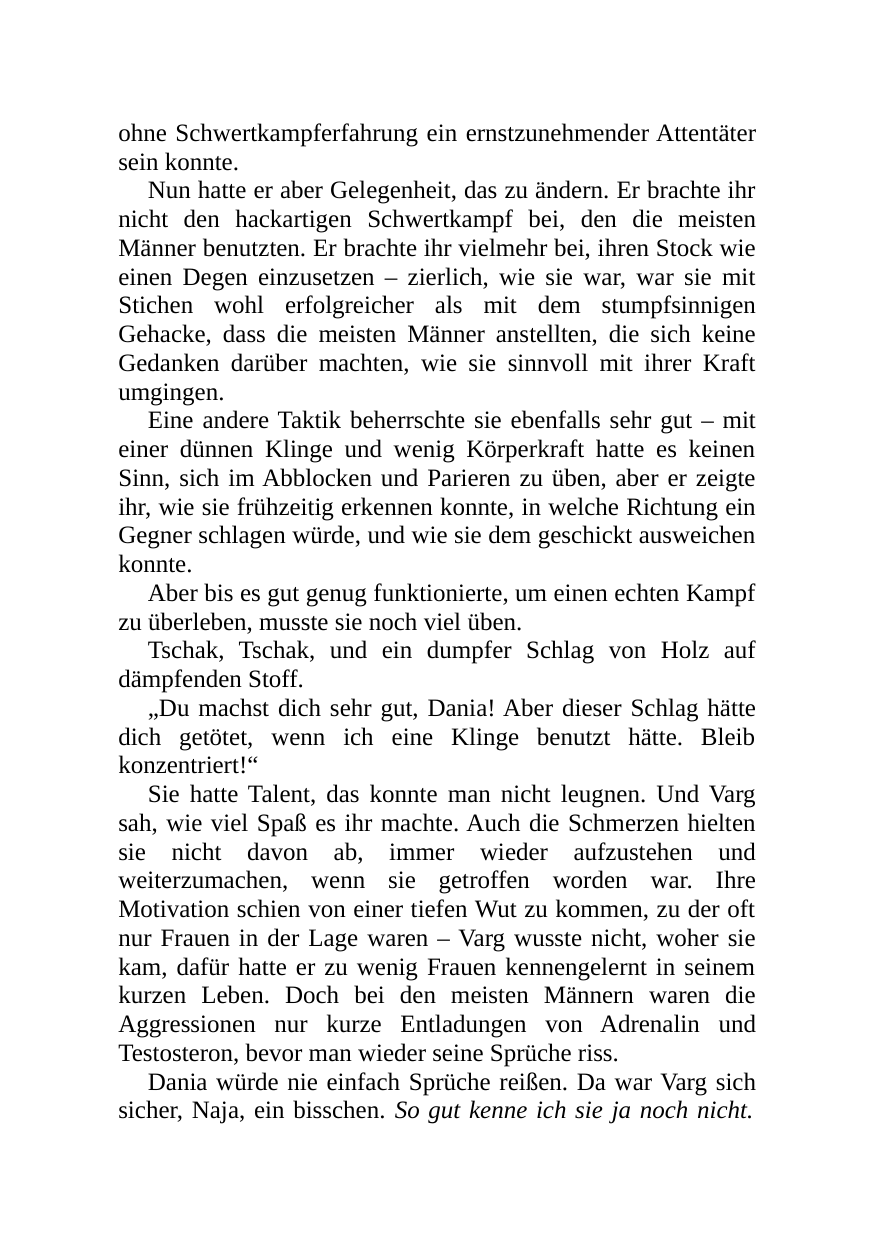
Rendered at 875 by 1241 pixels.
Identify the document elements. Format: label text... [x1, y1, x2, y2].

text Aber bis es gut genug funktionierte, um einen echten Kampf zu überleben, musste sie noch viel üben. [118, 578, 756, 636]
text Tschak, Tschak, und ein dumpfer Schlag von Holz auf dämpfenden Stoff. [118, 636, 756, 693]
text Eine andere Taktik beherrschte sie ebenfalls sehr gut – mit einer dünnen Klinge und wenig Körperkraft hatte es keinen Sinn, sich im Abblocken und Parieren zu üben, aber er zeigte ihr, wie sie frühzeitig erkennen konnte, in welche Richtung ein Gegner schlagen würde, und wie sie dem geschickt ausweichen konnte. [118, 406, 756, 578]
text ohne Schwertkampferfahrung ein ernstzunehmender Attentäter sein konnte. [118, 118, 756, 176]
text Sie hatte Talent, das konnte man nicht leugnen. Und Varg sah, wie viel Spaß es ihr machte. Auch die Schmerzen hielten sie nicht davon ab, immer wieder aufzustehen und weiterzumachen, wenn sie getroffen worden war. Ihre Motivation schien von einer tiefen Wut zu kommen, zu der oft nur Frauen in der Lage waren – Varg wusste nicht, woher sie kam, dafür hatte er zu wenig Frauen kennengelernt in seinem kurzen Leben. Doch bei den meisten Männern waren die Aggressionen nur kurze Entladungen von Adrenalin und Testosteron, bevor man wieder seine Sprüche riss. [118, 779, 756, 1067]
text „Du machst dich sehr gut, Dania! Aber dieser Schlag hätte dich getötet, wenn ich eine Klinge benutzt hätte. Bleib konzentriert!“ [118, 693, 756, 779]
text Nun hatte er aber Gelegenheit, das zu ändern. Er brachte ihr nicht den hackartigen Schwertkampf bei, den die meisten Männer benutzten. Er brachte ihr vielmehr bei, ihren Stock wie einen Degen einzusetzen – zierlich, wie sie war, war sie mit Stichen wohl erfolgreicher als mit dem stumpfsinnigen Gehacke, dass die meisten Männer anstellten, die sich keine Gedanken darüber machten, wie sie sinnvoll mit ihrer Kraft umgingen. [118, 176, 756, 406]
text Dania würde nie einfach Sprüche reißen. Da war Varg sich sicher, Naja, ein bisschen. So gut kenne ich sie ja noch nicht. [118, 1067, 756, 1124]
